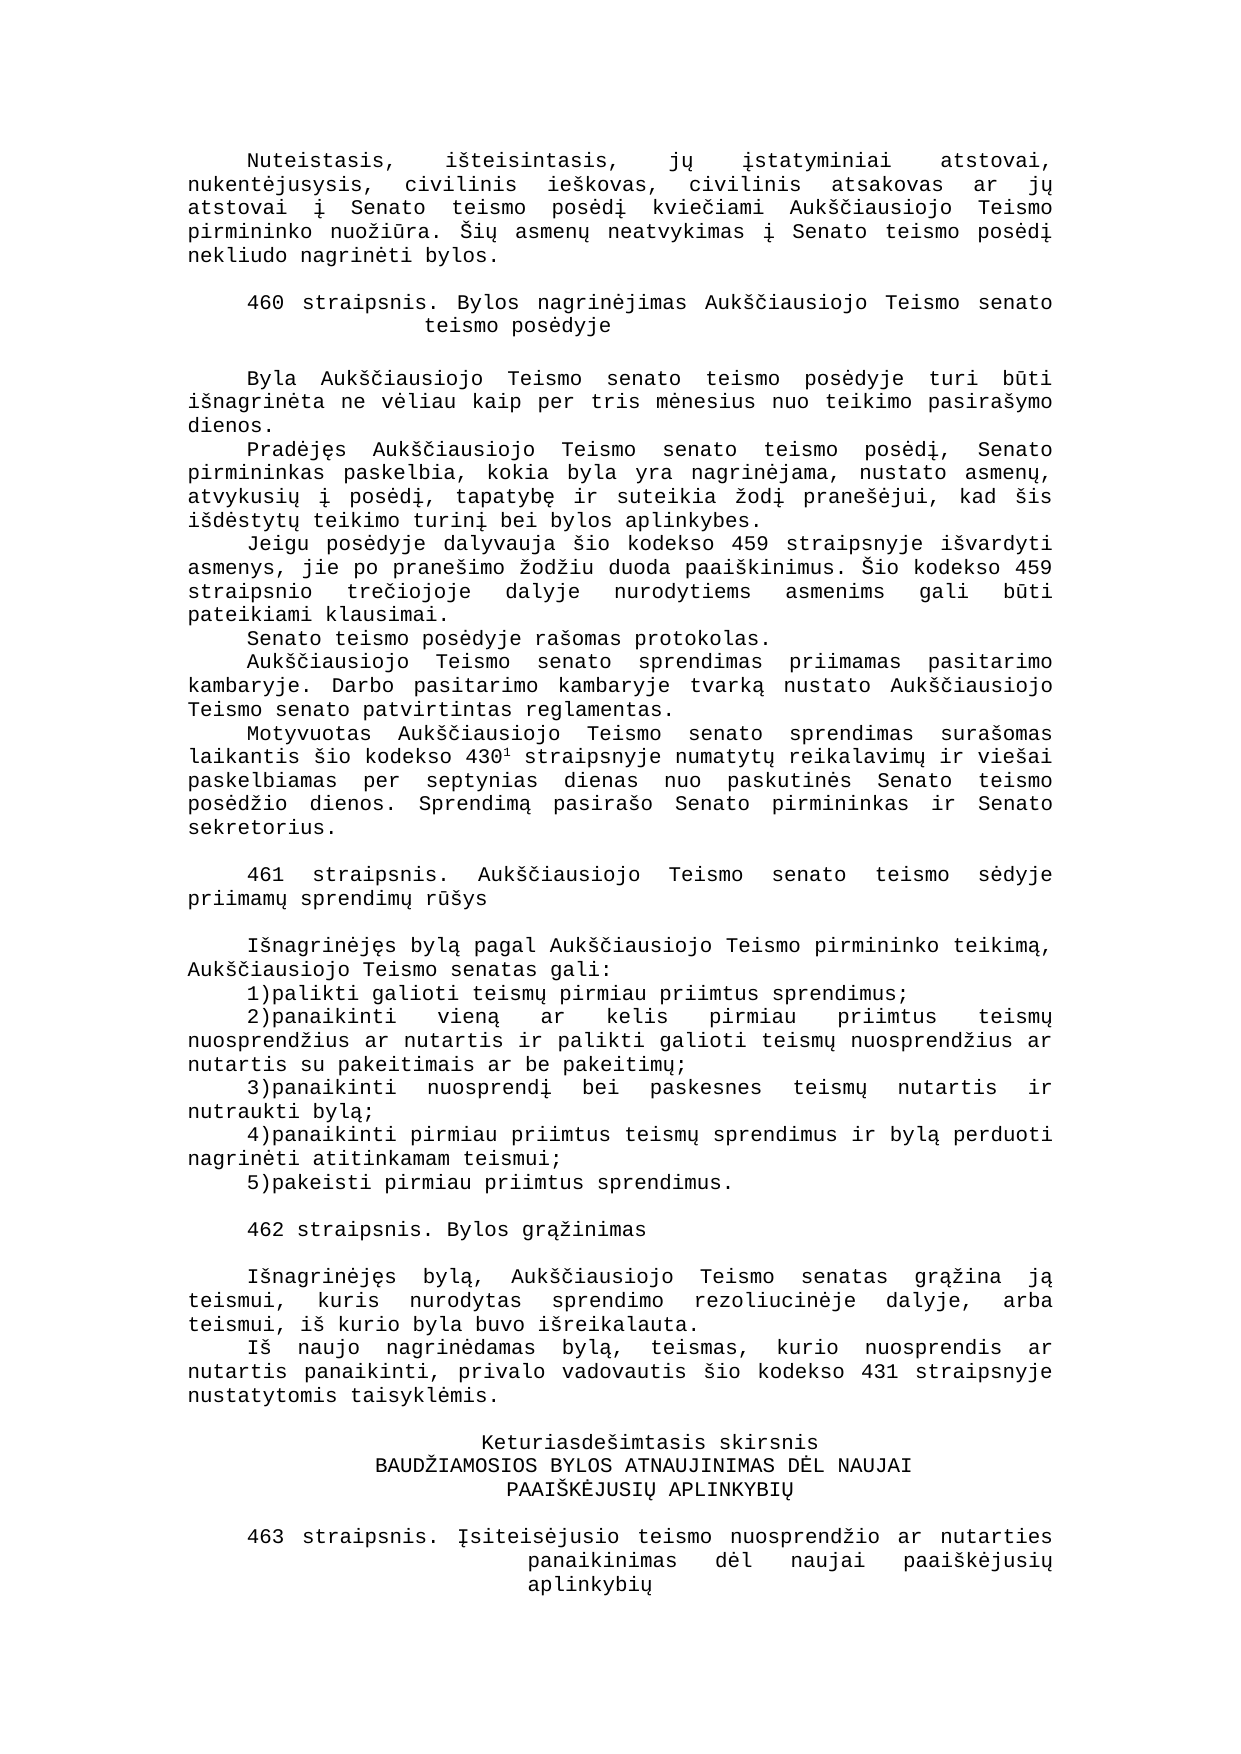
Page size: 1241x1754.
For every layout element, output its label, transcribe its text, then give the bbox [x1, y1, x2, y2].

text 5)pakeisti pirmiau priimtus sprendimus. [187, 1172, 1053, 1195]
text Motyvuotas Aukščiausiojo Teismo senato sprendimas surašomas laikantis šio kodekso 4301 straipsnyje numatytų reikalavimų ir viešai paskelbiamas per septynias dienas nuo paskutinės Senato teismo posėdžio dienos. Sprendimą pasirašo Senato pirmininkas ir Senato sekretorius. [187, 722, 1053, 841]
text Pradėjęs Aukščiausiojo Teismo senato teismo posėdį, Senato pirmininkas paskelbia, kokia byla yra nagrinėjama, nustato asmenų, atvykusių į posėdį, tapatybę ir suteikia žodį pranešėjui, kad šis išdėstytų teikimo turinį bei bylos aplinkybes. [187, 439, 1053, 533]
text Išnagrinėjęs bylą pagal Aukščiausiojo Teismo pirmininko teikimą, Aukščiausiojo Teismo senatas gali: [187, 935, 1053, 983]
text Nuteistasis, išteisintasis, jų įstatyminiai atstovai, nukentėjusysis, civilinis ieškovas, civilinis atsakovas ar jų atstovai į Senato teismo posėdį kviečiami Aukščiausiojo Teismo pirmininko nuožiūra. Šių asmenų neatvykimas į Senato teismo posėdį nekliudo nagrinėti bylos. [187, 150, 1053, 268]
text 2)panaikinti vieną ar kelis pirmiau priimtus teismų nuosprendžius ar nutartis ir palikti galioti teismų nuosprendžius ar nutartis su pakeitimais ar be pakeitimų; [187, 1006, 1053, 1077]
text 4)panaikinti pirmiau priimtus teismų sprendimus ir bylą perduoti nagrinėti atitinkamam teismui; [187, 1124, 1053, 1172]
text Išnagrinėjęs bylą, Aukščiausiojo Teismo senatas grąžina ją teismui, kuris nurodytas sprendimo rezoliucinėje dalyje, arba teismui, iš kurio byla buvo išreikalauta. [187, 1266, 1053, 1337]
text Keturiasdešimtasis skirsnis [187, 1432, 1053, 1456]
text 461 straipsnis. Aukščiausiojo Teismo senato teismo sėdyje priimamų sprendimų rūšys [187, 864, 1053, 912]
text Jeigu posėdyje dalyvauja šio kodekso 459 straipsnyje išvardyti asmenys, jie po pranešimo žodžiu duoda paaiškinimus. Šio kodekso 459 straipsnio trečiojoje dalyje nurodytiems asmenims gali būti pateikiami klausimai. [187, 533, 1053, 628]
text 463 straipsnis. Įsiteisėjusio teismo nuosprendžio ar nutarties panaikinimas dėl naujai paaiškėjusių aplinkybių [247, 1526, 1053, 1597]
text 1)palikti galioti teismų pirmiau priimtus sprendimus; [187, 983, 1053, 1006]
text PAAIŠKĖJUSIŲ APLINKYBIŲ [187, 1479, 1053, 1503]
text 462 straipsnis. Bylos grąžinimas [187, 1219, 1053, 1243]
text Byla Aukščiausiojo Teismo senato teismo posėdyje turi būti išnagrinėta ne vėliau kaip per tris mėnesius nuo teikimo pasirašymo dienos. [187, 368, 1053, 439]
text 460 straipsnis. Bylos nagrinėjimas Aukščiausiojo Teismo senato teismo posėdyje [247, 292, 1053, 339]
text BAUDŽIAMOSIOS BYLOS ATNAUJINIMAS DĖL NAUJAI [187, 1456, 1053, 1479]
text Aukščiausiojo Teismo senato sprendimas priimamas pasitarimo kambaryje. Darbo pasitarimo kambaryje tvarką nustato Aukščiausiojo Teismo senato patvirtintas reglamentas. [187, 652, 1053, 722]
text Senato teismo posėdyje rašomas protokolas. [187, 628, 1053, 652]
text 3)panaikinti nuosprendį bei paskesnes teismų nutartis ir nutraukti bylą; [187, 1077, 1053, 1124]
text Iš naujo nagrinėdamas bylą, teismas, kurio nuosprendis ar nutartis panaikinti, privalo vadovautis šio kodekso 431 straipsnyje nustatytomis taisyklėmis. [187, 1337, 1053, 1408]
